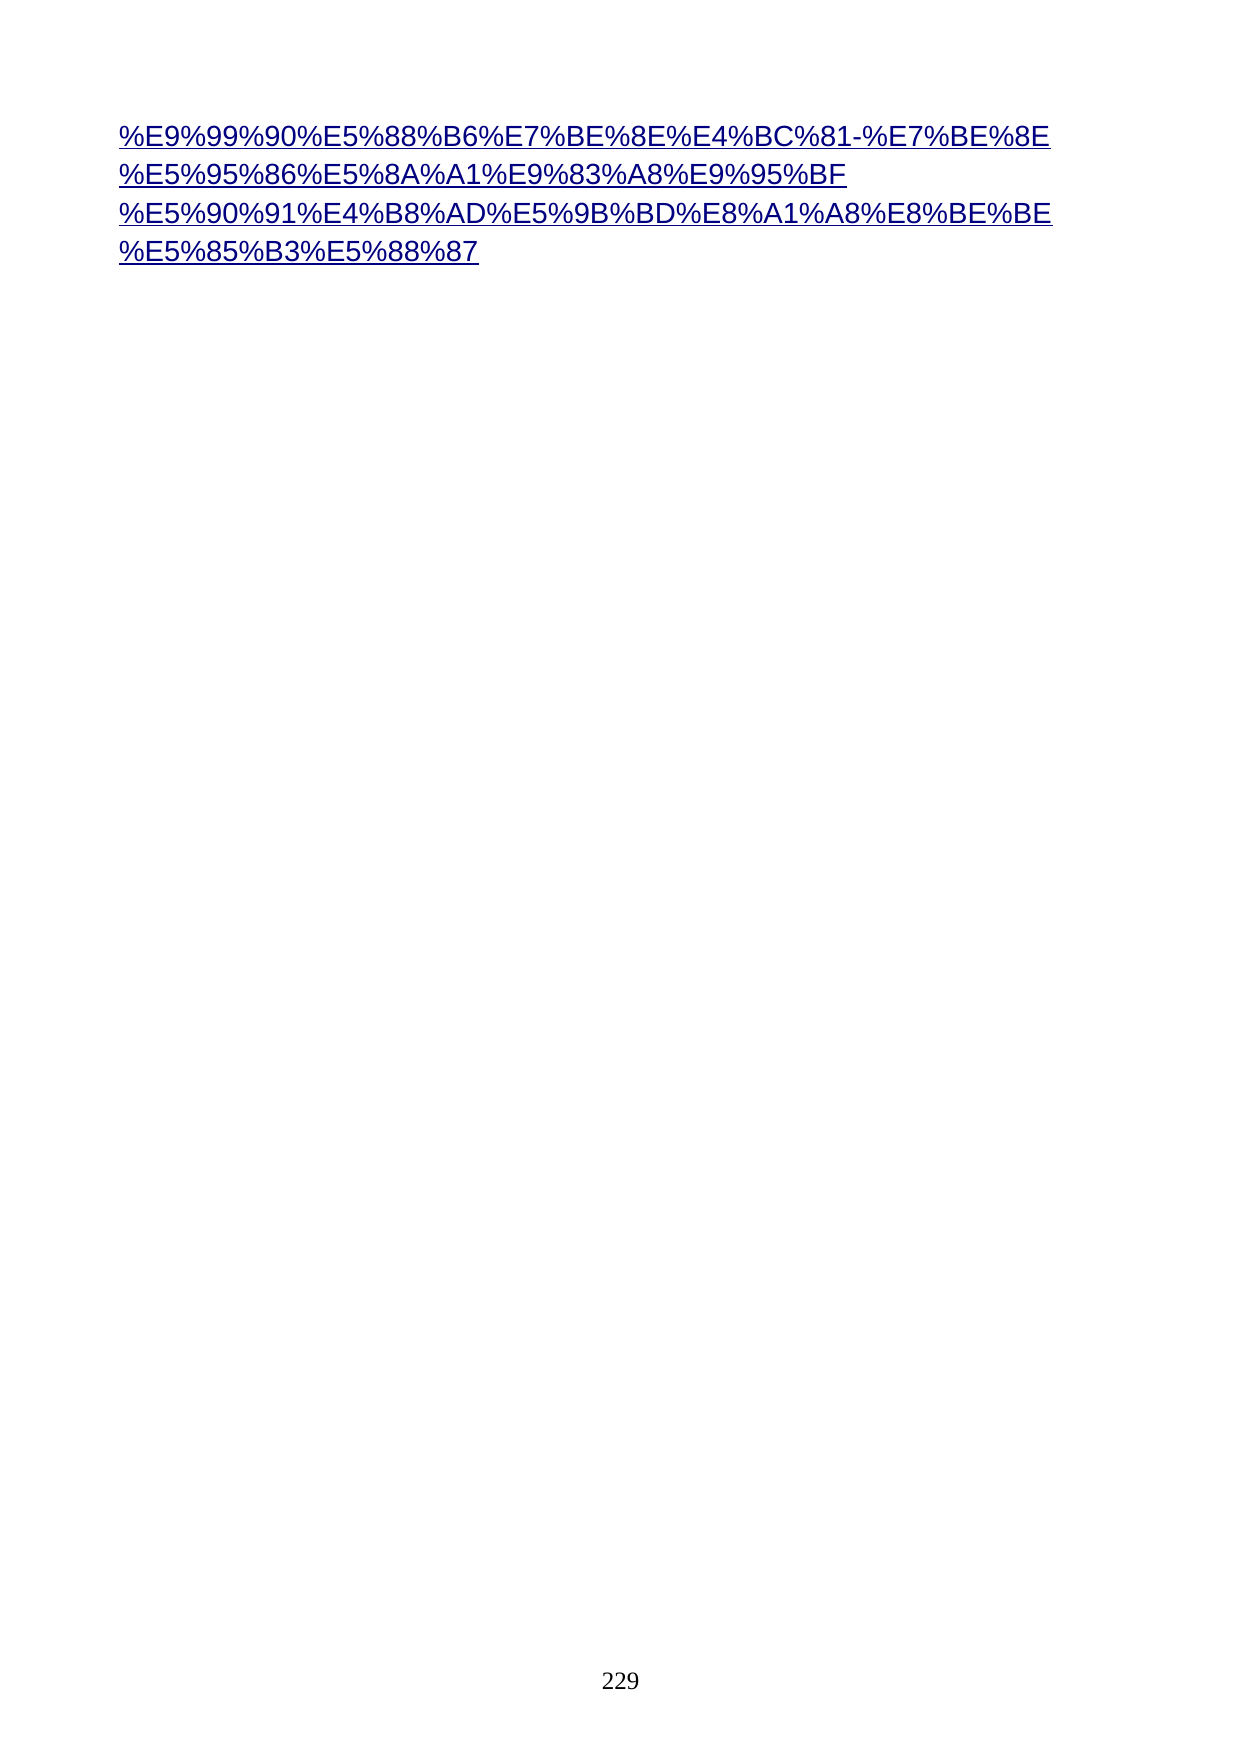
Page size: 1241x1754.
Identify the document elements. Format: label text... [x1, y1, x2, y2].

text %E9%99%90%E5%88%B6%E7%BE%8E%E4%BC%81-%E7%BE%8E%E5%95%86%E5%8A%A1%E9%83%A8%E9%95%BF%E5%90%91%E4%B8%AD%E5%9B%BD%E8%A1%A8%E8%BE%BE%E5%85%B3%E5%88%87 [118, 118, 1122, 268]
